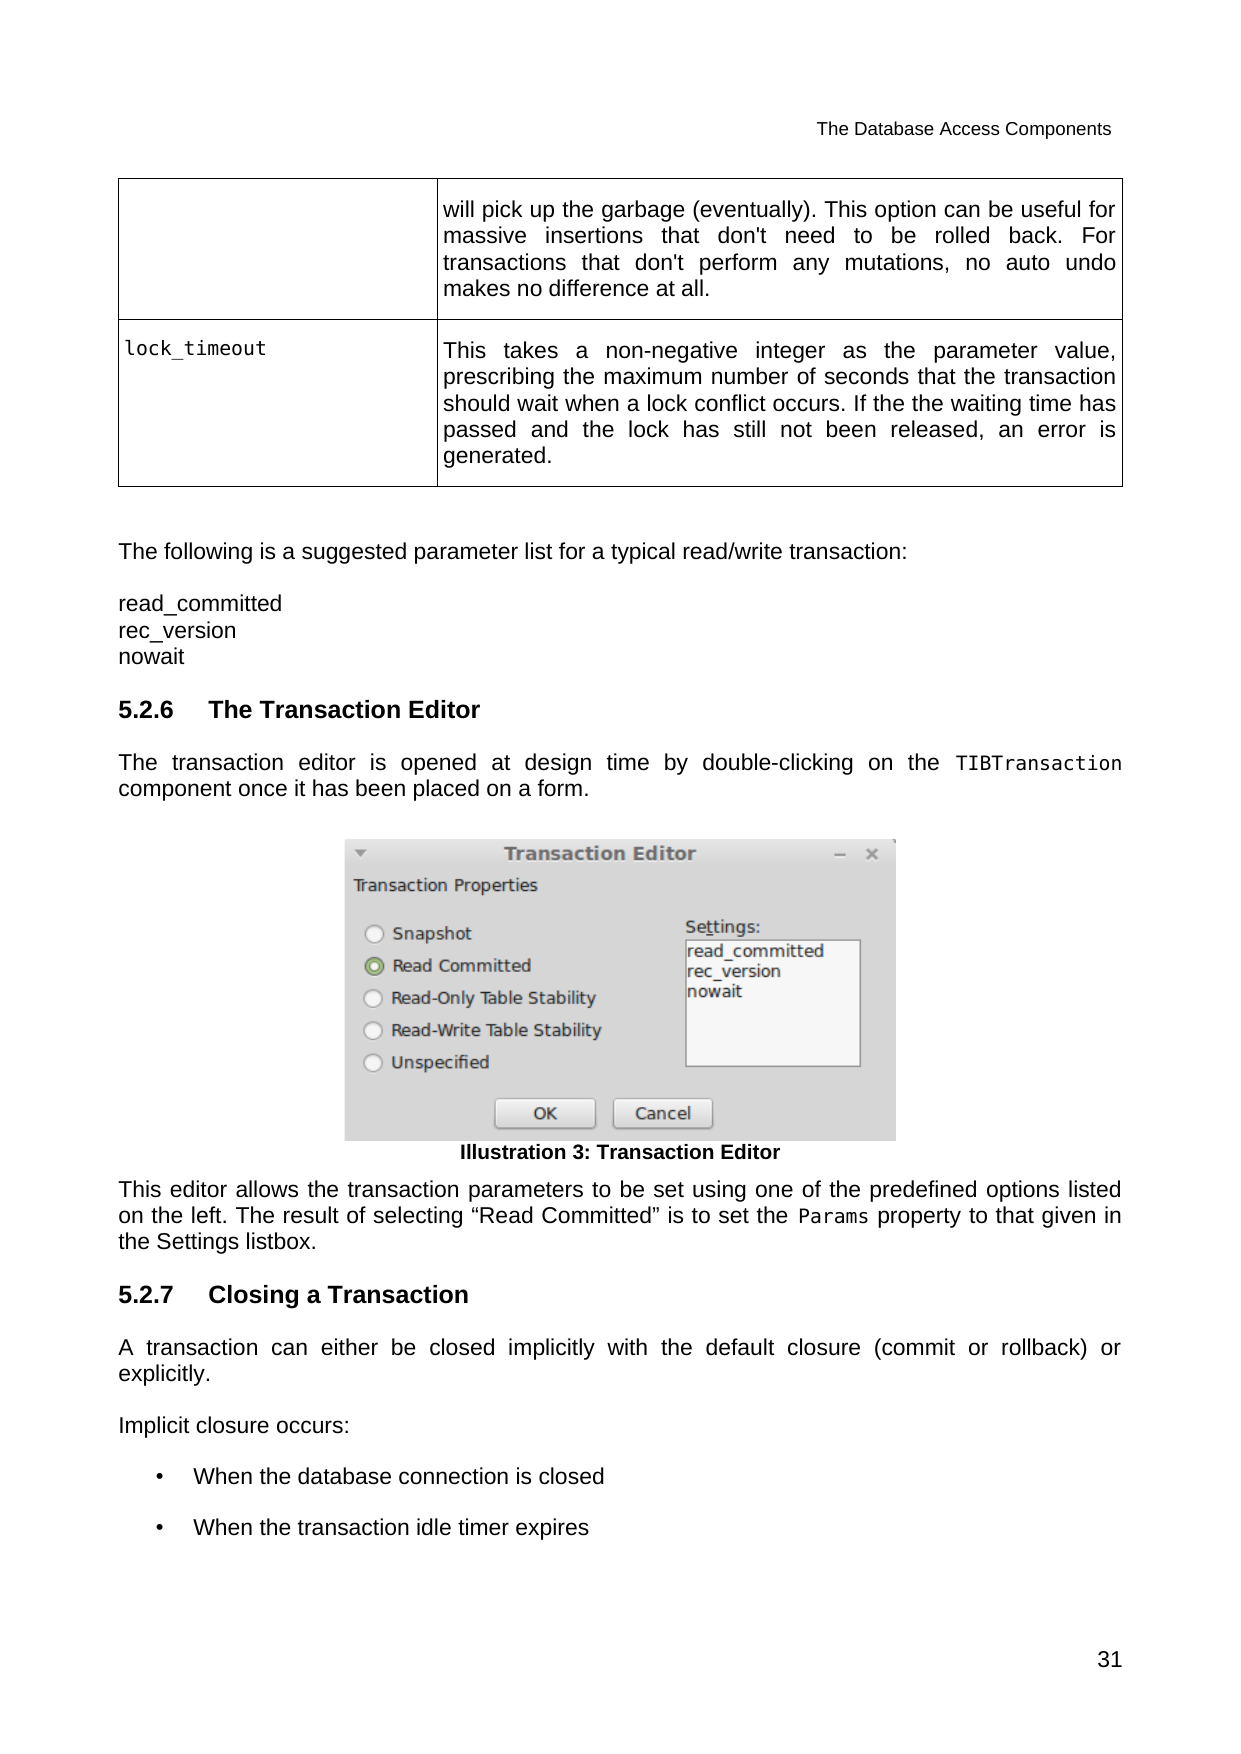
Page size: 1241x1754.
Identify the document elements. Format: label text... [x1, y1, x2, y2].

text read_committed [118, 590, 1122, 617]
picture [344, 839, 896, 1141]
text rec_version [118, 617, 1122, 643]
subtitle The Transaction Editor [118, 695, 1122, 723]
text A transaction can either be closed implicitly with the default closure (commit or rollback) or explicitly. [118, 1334, 1122, 1387]
list When the database connection is closed [156, 1463, 1122, 1489]
list When the transaction idle timer expires [156, 1514, 1122, 1541]
text The transaction editor is opened at design time by double-clicking on the TIBTransaction component once it has been placed on a form. [118, 749, 1122, 802]
table_cell will pick up the garbage (eventually). This option can be useful for massive insertions that don't need to be rolled back. For transactions that don't perform any mutations, no auto undo makes no difference at all. [438, 179, 1122, 319]
subtitle Closing a Transaction [118, 1279, 1122, 1308]
text nowait [118, 643, 1122, 669]
table_cell lock_timeout [119, 320, 437, 486]
text The following is a suggested parameter list for a typical read/write transaction: [118, 538, 1122, 565]
text Illustration 3: Transaction Editor [344, 1141, 896, 1164]
text Implicit closure occurs: [118, 1412, 1122, 1438]
table_cell This takes a non-negative integer as the parameter value, prescribing the maximum number of seconds that the transaction should wait when a lock conflict occurs. If the the waiting time has passed and the lock has still not been released, an error is generated. [438, 320, 1122, 486]
text This editor allows the transaction parameters to be set using one of the predefined options listed on the left. The result of selecting “Read Committed” is to set the Params property to that given in the Settings listbox. [118, 827, 1122, 1254]
table_cell [119, 179, 437, 319]
